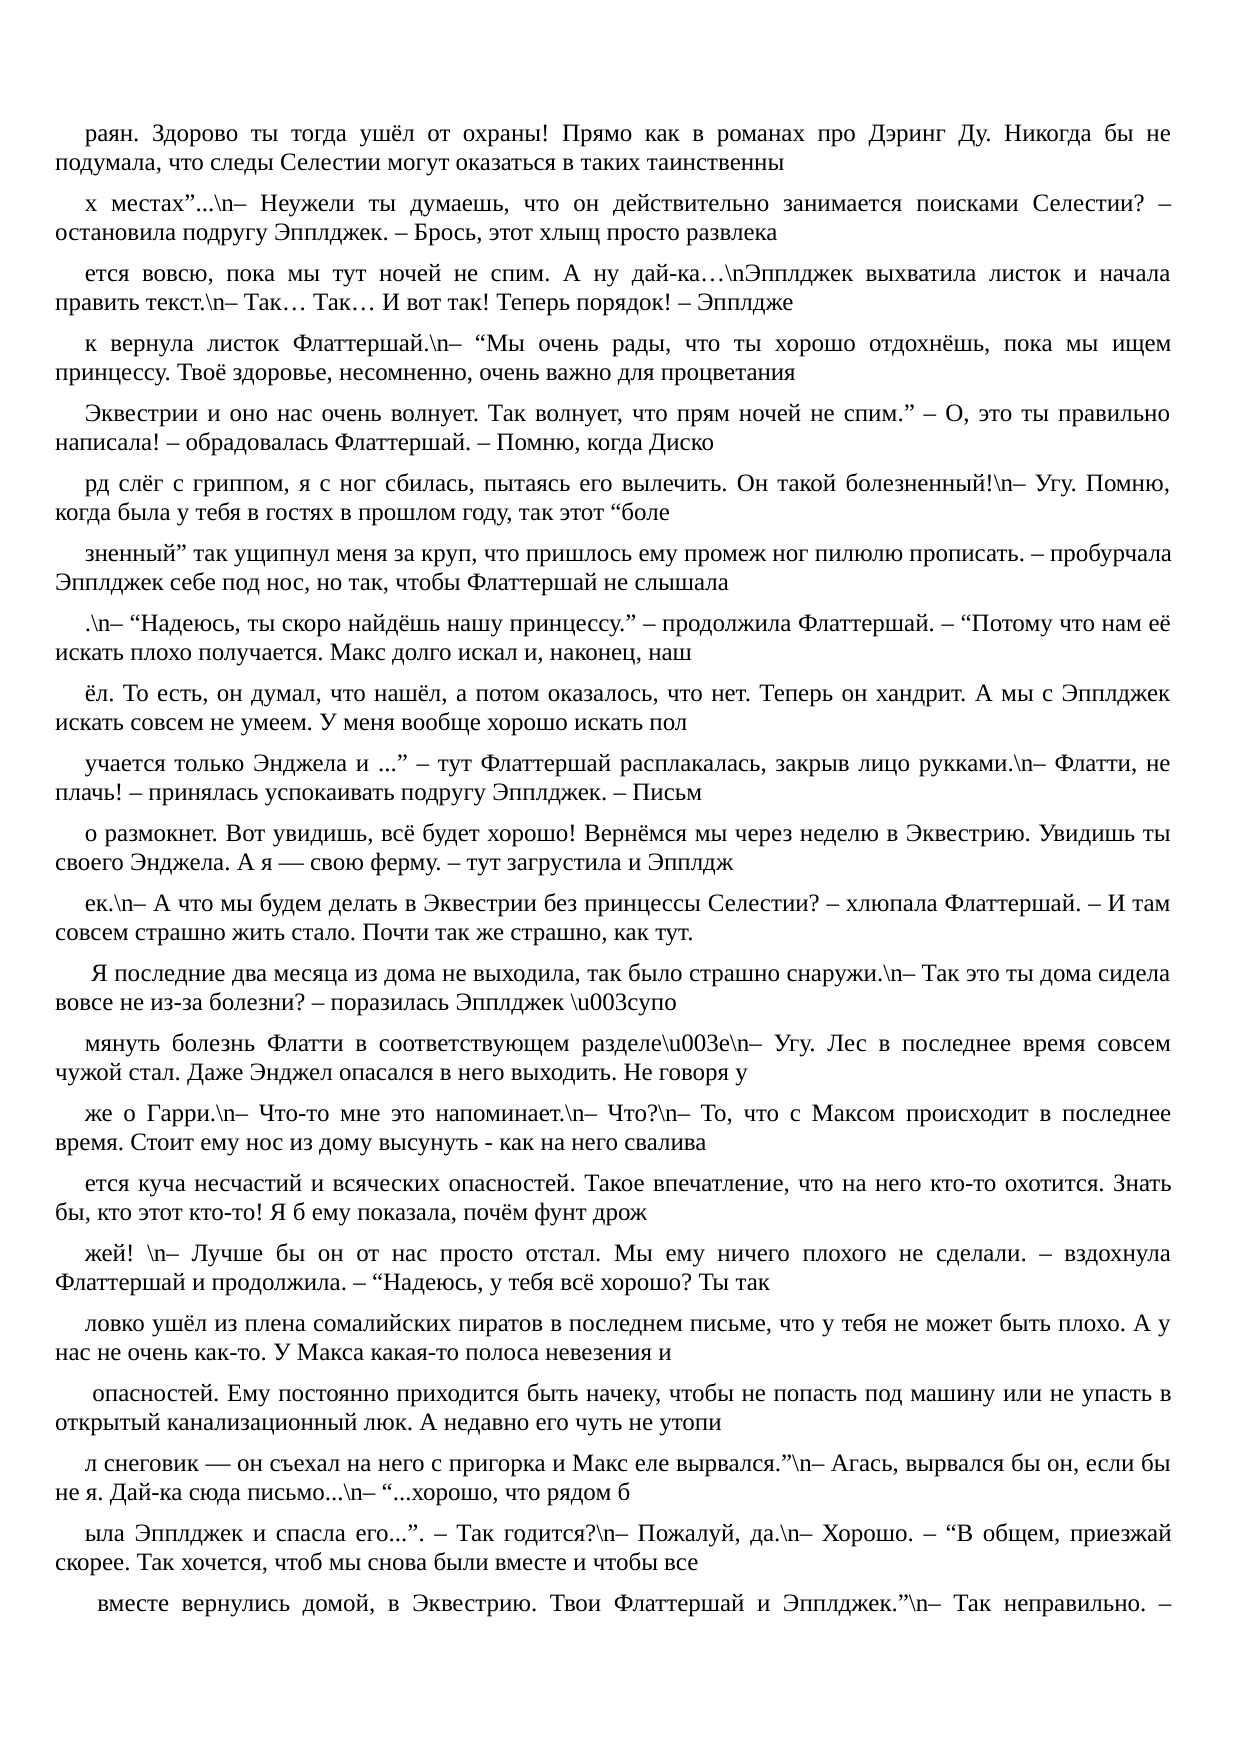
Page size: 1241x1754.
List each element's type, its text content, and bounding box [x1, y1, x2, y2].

text ется вовсю, пока мы тут ночей не спим. А ну дай-ка…\nЭпплджек выхватила листок и начала править текст.\n– Так… Так… И вот так! Теперь порядок! – Эпплдже [55, 258, 1172, 316]
text же о Гарри.\n– Что-то мне это напоминает.\n– Что?\n– То, что с Максом происходит в последнее время. Стоит ему нос из дому высунуть - как на него свалива [55, 1098, 1172, 1156]
text раян. Здорово ты тогда ушёл от охраны! Прямо как в романах про Дэринг Ду. Никогда бы не подумала, что следы Селестии могут оказаться в таких таинственны [55, 118, 1172, 176]
text х местах”...\n– Неужели ты думаешь, что он действительно занимается поисками Селестии? – остановила подругу Эпплджек. – Брось, этот хлыщ просто развлека [55, 188, 1172, 246]
text Я последние два месяца из дома не выходила, так было страшно снаружи.\n– Так это ты дома сидела вовсе не из-за болезни? – поразилась Эпплджек \u003cупо [55, 958, 1172, 1016]
text учается только Энджела и ...” – тут Флаттершай расплакалась, закрыв лицо рукками.\n– Флатти, не плачь! – принялась успокаивать подругу Эпплджек. – Письм [55, 748, 1172, 806]
text жей! \n– Лучше бы он от нас просто отстал. Мы ему ничего плохого не сделали. – вздохнула Флаттершай и продолжила. – “Надеюсь, у тебя всё хорошо? Ты так [55, 1238, 1172, 1296]
text .\n– “Надеюсь, ты скоро найдёшь нашу принцессу.” – продолжила Флаттершай. – “Потому что нам её искать плохо получается. Макс долго искал и, наконец, наш [55, 608, 1172, 666]
text рд слёг с гриппом, я с ног сбилась, пытаясь его вылечить. Он такой болезненный!\n– Угу. Помню, когда была у тебя в гостях в прошлом году, так этот “боле [55, 468, 1172, 526]
text вместе вернулись домой, в Эквестрию. Твои Флаттершай и Эпплджек.”\n– Так неправильно. – [55, 1588, 1172, 1617]
text зненный” так ущипнул меня за круп, что пришлось ему промеж ног пилюлю прописать. – пробурчала Эпплджек себе под нос, но так, чтобы Флаттершай не слышала [55, 538, 1172, 596]
text л снеговик — он съехал на него с пригорка и Макс еле вырвался.”\n– Агась, вырвался бы он, если бы не я. Дай-ка сюда письмо...\n– “...хорошо, что рядом б [55, 1448, 1172, 1506]
text Эквестрии и оно нас очень волнует. Так волнует, что прям ночей не спим.” – О, это ты правильно написала! – обрадовалась Флаттершай. – Помню, когда Диско [55, 398, 1172, 456]
text мянуть болезнь Флатти в соответствующем разделе\u003e\n– Угу. Лес в последнее время совсем чужой стал. Даже Энджел опасался в него выходить. Не говоря у [55, 1028, 1172, 1086]
text ек.\n– А что мы будем делать в Эквестрии без принцессы Селестии? – хлюпала Флаттершай. – И там совсем страшно жить стало. Почти так же страшно, как тут. [55, 888, 1172, 946]
text ется куча несчастий и всяческих опасностей. Такое впечатление, что на него кто-то охотится. Знать бы, кто этот кто-то! Я б ему показала, почём фунт дрож [55, 1168, 1172, 1226]
text ловко ушёл из плена сомалийских пиратов в последнем письме, что у тебя не может быть плохо. А у нас не очень как-то. У Макса какая-то полоса невезения и [55, 1308, 1172, 1366]
text к вернула листок Флаттершай.\n– “Мы очень рады, что ты хорошо отдохнёшь, пока мы ищем принцессу. Твоё здоровье, несомненно, очень важно для процветания [55, 328, 1172, 386]
text опасностей. Ему постоянно приходится быть начеку, чтобы не попасть под машину или не упасть в открытый канализационный люк. А недавно его чуть не утопи [55, 1378, 1172, 1436]
text ыла Эпплджек и спасла его...”. – Так годится?\n– Пожалуй, да.\n– Хорошо. – “В общем, приезжай скорее. Так хочется, чтоб мы снова были вместе и чтобы все [55, 1518, 1172, 1576]
text о размокнет. Вот увидишь, всё будет хорошо! Вернёмся мы через неделю в Эквестрию. Увидишь ты своего Энджела. А я — свою ферму. – тут загрустила и Эпплдж [55, 818, 1172, 876]
text ёл. То есть, он думал, что нашёл, а потом оказалось, что нет. Теперь он хандрит. А мы с Эпплджек искать совсем не умеем. У меня вообще хорошо искать пол [55, 678, 1172, 736]
